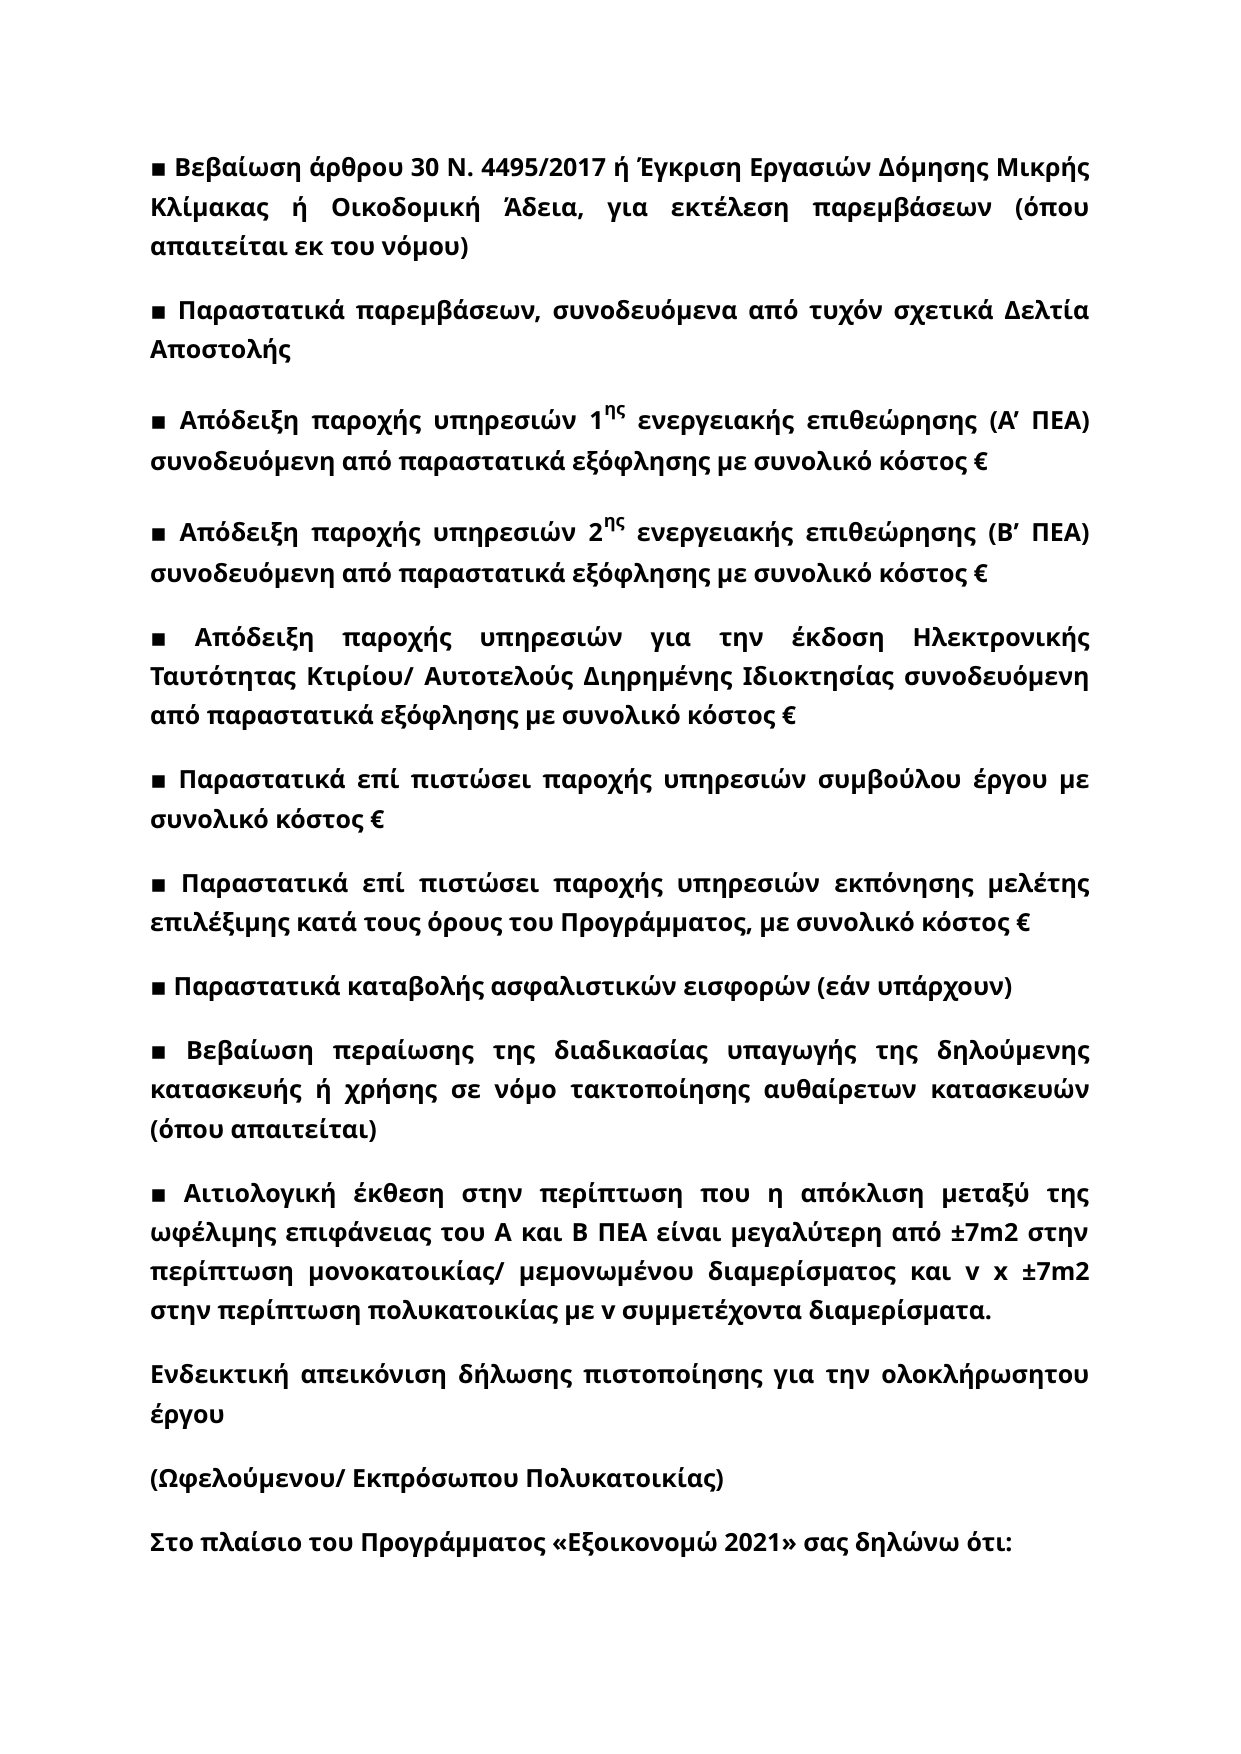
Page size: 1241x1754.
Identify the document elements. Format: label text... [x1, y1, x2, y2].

text ▪ Απόδειξη παροχής υπηρεσιών 1ης ενεργειακής επιθεώρησης (Α’ ΠΕΑ) συνοδευόμενη από παραστατικά εξόφλησης με συνολικό κόστος € [150, 396, 1090, 478]
text ▪ Παραστατικά παρεμβάσεων, συνοδευόμενα από τυχόν σχετικά Δελτία Αποστολής [150, 292, 1090, 366]
text ▪ Απόδειξη παροχής υπηρεσιών για την έκδοση Ηλεκτρονικής Ταυτότητας Κτιρίου/ Αυτοτελούς Διηρημένης Ιδιοκτησίας συνοδευόμενη από παραστατικά εξόφλησης με συνολικό κόστος € [150, 619, 1090, 732]
text ▪ Απόδειξη παροχής υπηρεσιών 2ης ενεργειακής επιθεώρησης (Β’ ΠΕΑ) συνοδευόμενη από παραστατικά εξόφλησης με συνολικό κόστος € [150, 508, 1090, 589]
text ▪ Παραστατικά επί πιστώσει παροχής υπηρεσιών συμβούλου έργου με συνολικό κόστος € [150, 762, 1090, 835]
text ▪ Βεβαίωση άρθρου 30 Ν. 4495/2017 ή Έγκριση Εργασιών Δόμησης Μικρής Κλίμακας ή Οικοδομική Άδεια, για εκτέλεση παρεμβάσεων (όπου απαιτείται εκ του νόμου) [150, 150, 1090, 262]
text (Ωφελούμενου/ Εκπρόσωπου Πολυκατοικίας) [150, 1460, 1090, 1494]
text ▪ Παραστατικά καταβολής ασφαλιστικών εισφορών (εάν υπάρχουν) [150, 969, 1090, 1003]
text ▪ Παραστατικά επί πιστώσει παροχής υπηρεσιών εκπόνησης μελέτης επιλέξιμης κατά τους όρους του Προγράμματος, με συνολικό κόστος € [150, 865, 1090, 939]
text ▪ Αιτιολογική έκθεση στην περίπτωση που η απόκλιση μεταξύ της ωφέλιμης επιφάνειας του Α και Β ΠΕΑ είναι μεγαλύτερη από ±7m2 στην περίπτωση μονοκατοικίας/ μεμονωμένου διαμερίσματος και v x ±7m2 στην περίπτωση πολυκατοικίας με v συμμετέχοντα διαμερίσματα. [150, 1175, 1090, 1327]
text ▪ Βεβαίωση περαίωσης της διαδικασίας υπαγωγής της δηλούμενης κατασκευής ή χρήσης σε νόμο τακτοποίησης αυθαίρετων κατασκευών (όπου απαιτείται) [150, 1033, 1090, 1145]
text Στο πλαίσιο του Προγράμματος «Εξοικονομώ 2021» σας δηλώνω ότι: [150, 1524, 1090, 1559]
text Ενδεικτική απεικόνιση δήλωσης πιστοποίησης για την ολοκλήρωσητου έργου [150, 1357, 1090, 1430]
